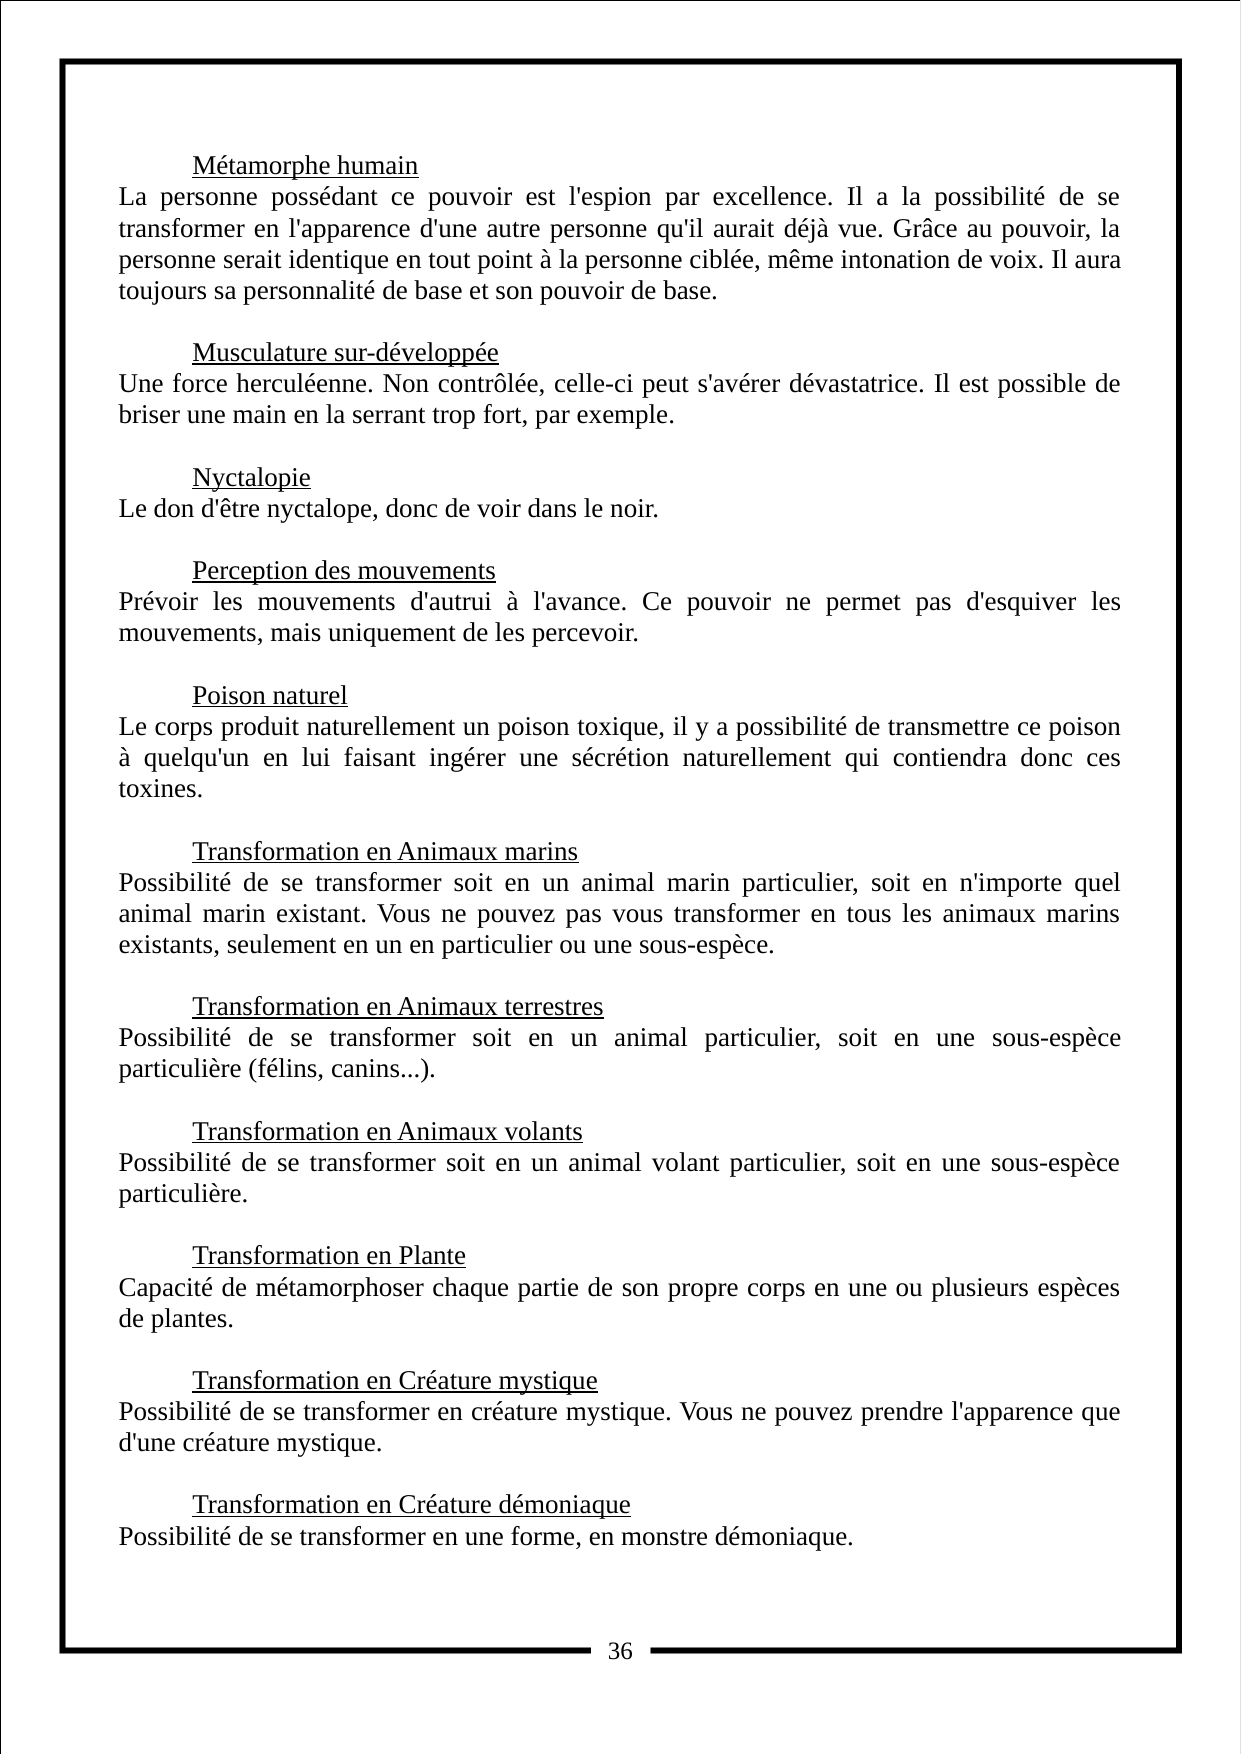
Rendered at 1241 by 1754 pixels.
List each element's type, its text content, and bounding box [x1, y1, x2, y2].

text Poison naturel [118, 679, 1122, 710]
text Transformation en Créature démoniaque [118, 1489, 1122, 1520]
text Nyctalopie [118, 461, 1122, 492]
text Perception des mouvements [118, 554, 1122, 585]
text Possibilité de se transformer en une forme, en monstre démoniaque. [118, 1520, 1122, 1551]
text Transformation en Animaux terrestres [118, 990, 1122, 1021]
text Possibilité de se transformer soit en un animal marin particulier, soit en n'importe quel animal marin existant. Vous ne pouvez pas vous transformer en tous les animaux marins existants, seulement en un en particulier ou une sous-espèce. [118, 866, 1122, 959]
text Possibilité de se transformer soit en un animal particulier, soit en une sous-espèce particulière (félins, canins...). [118, 1021, 1122, 1084]
text Possibilité de se transformer soit en un animal volant particulier, soit en une sous-espèce particulière. [118, 1146, 1122, 1208]
text Transformation en Créature mystique [118, 1364, 1122, 1395]
text Prévoir les mouvements d'autrui à l'avance. Ce pouvoir ne permet pas d'esquiver les mouvements, mais uniquement de les percevoir. [118, 585, 1122, 648]
text Capacité de métamorphoser chaque partie de son propre corps en une ou plusieurs espèces de plantes. [118, 1271, 1122, 1333]
text Transformation en Animaux volants [118, 1115, 1122, 1146]
text La personne possédant ce pouvoir est l'espion par excellence. Il a la possibilité de se transformer en l'apparence d'une autre personne qu'il aurait déjà vue. Grâce au pouvoir, la personne serait identique en tout point à la personne ciblée, même intonation de voix. Il aura toujours sa personnalité de base et son pouvoir de base. [118, 181, 1122, 305]
text Musculature sur-développée [118, 336, 1122, 367]
text Possibilité de se transformer en créature mystique. Vous ne pouvez prendre l'apparence que d'une créature mystique. [118, 1395, 1122, 1457]
picture [1, 1, 1240, 1754]
text Transformation en Plante [118, 1239, 1122, 1271]
text Une force herculéenne. Non contrôlée, celle-ci peut s'avérer dévastatrice. Il est possible de briser une main en la serrant trop fort, par exemple. [118, 367, 1122, 430]
text Métamorphe humain [118, 149, 1122, 181]
text Transformation en Animaux marins [118, 834, 1122, 866]
text Le don d'être nyctalope, donc de voir dans le noir. [118, 492, 1122, 523]
text Le corps produit naturellement un poison toxique, il y a possibilité de transmettre ce poison à quelqu'un en lui faisant ingérer une sécrétion naturellement qui contiendra donc ces toxines. [118, 710, 1122, 803]
